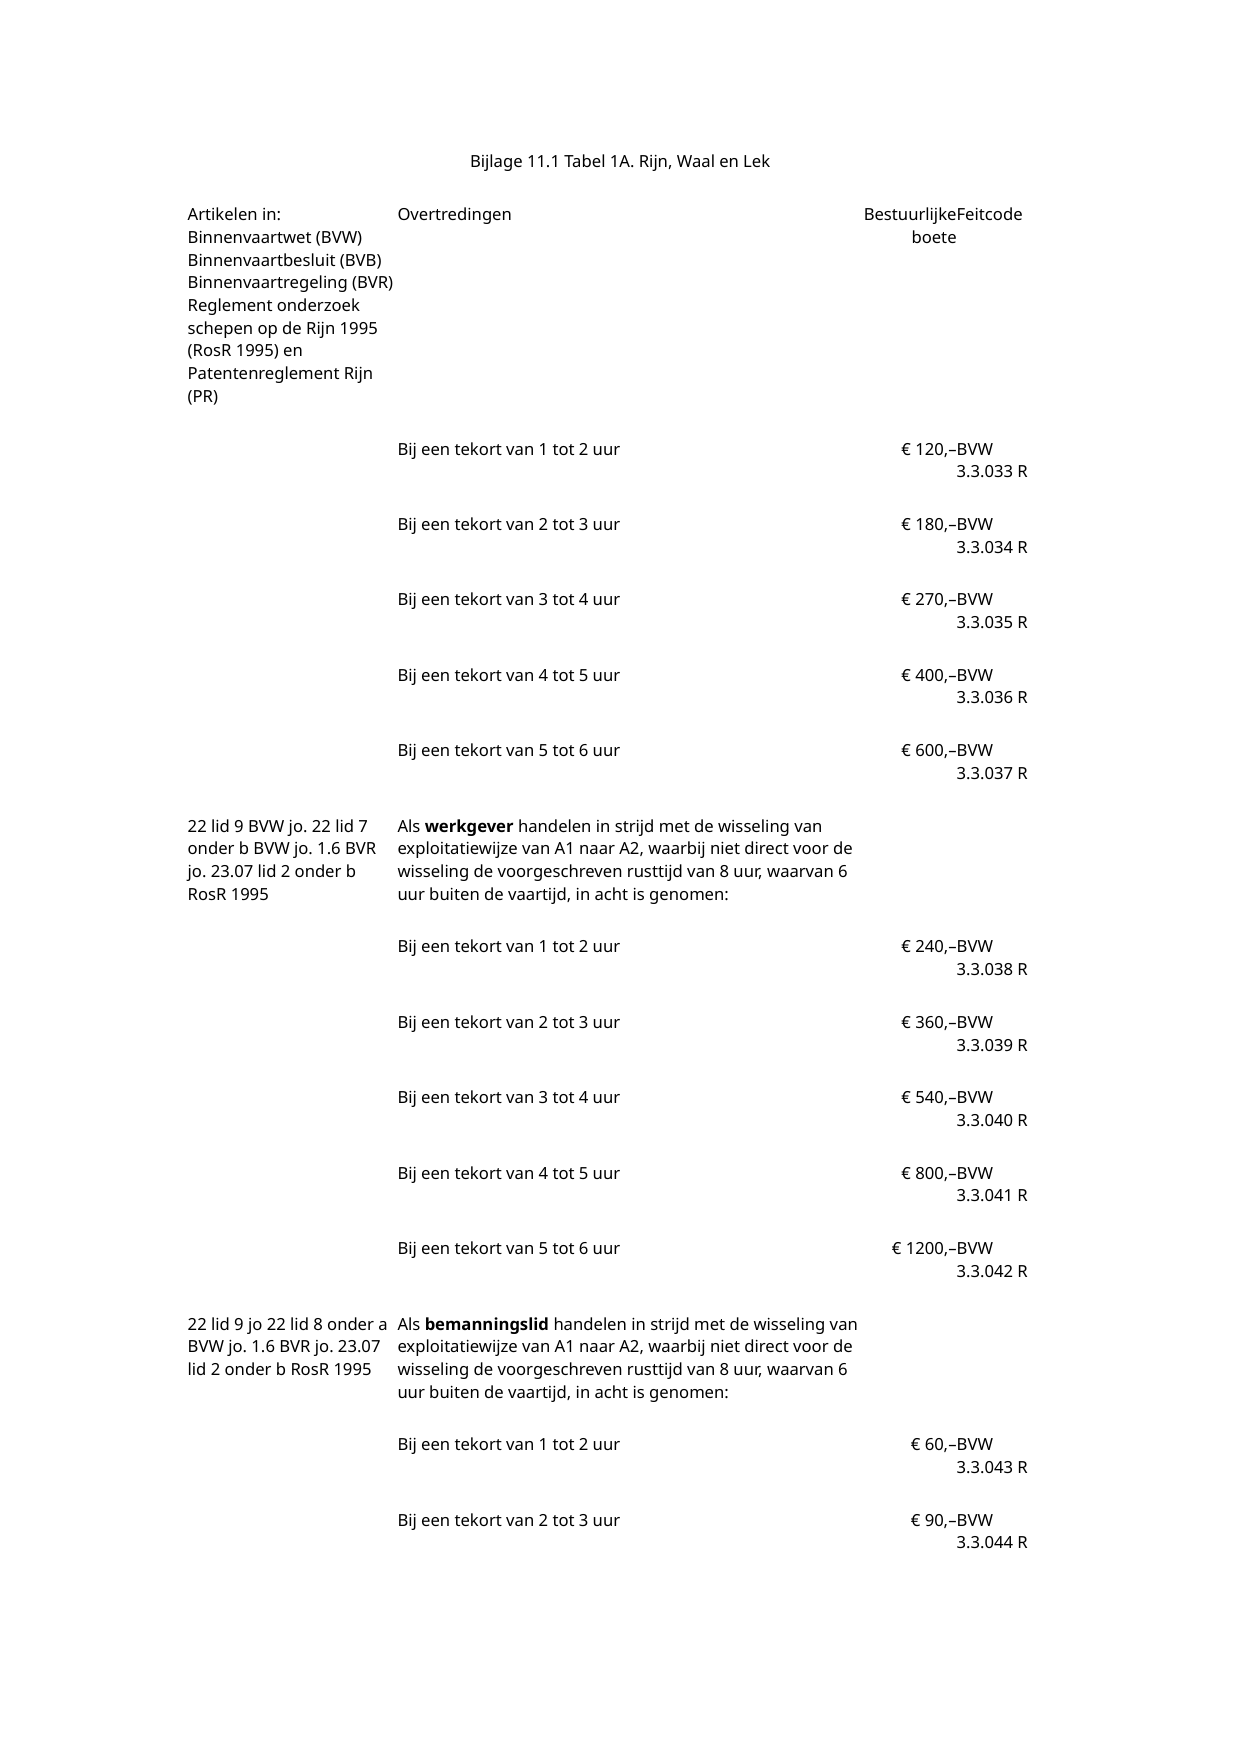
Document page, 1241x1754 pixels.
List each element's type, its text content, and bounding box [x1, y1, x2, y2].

table_cell Bij een tekort van 1 tot 2 uur [397, 935, 860, 1010]
table_cell € 800,– [860, 1161, 956, 1237]
table_cell € 60,– [860, 1433, 956, 1508]
table_cell Bij een tekort van 2 tot 3 uur [397, 513, 860, 588]
table_cell BVW 3.3.041 R [956, 1161, 1053, 1237]
table_cell BVW 3.3.034 R [956, 513, 1053, 588]
table_cell Bij een tekort van 2 tot 3 uur [397, 1010, 860, 1086]
table_cell Bij een tekort van 4 tot 5 uur [397, 663, 860, 739]
table_cell € 360,– [860, 1010, 956, 1086]
table_cell Bij een tekort van 1 tot 2 uur [397, 437, 860, 512]
table_cell [956, 1312, 1053, 1433]
table_cell Bestuurlijke boete [860, 203, 956, 437]
table_cell BVW 3.3.043 R [956, 1433, 1053, 1508]
table_header Bijlage 11.1 Tabel 1A. Rijn, Waal en Lek [188, 150, 1053, 203]
table_cell Als bemanningslid handelen in strijd met de wisseling van exploitatiewijze van A1 naar A2, waarbij niet direct voor de wisseling de voorgeschreven rusttijd van 8 uur, waarvan 6 uur buiten de vaartijd, in acht is genomen: [397, 1312, 860, 1433]
table_cell BVW 3.3.040 R [956, 1086, 1053, 1161]
table_cell BVW 3.3.044 R [956, 1508, 1053, 1584]
table_cell Als werkgever handelen in strijd met de wisseling van exploitatiewijze van A1 naar A2, waarbij niet direct voor de wisseling de voorgeschreven rusttijd van 8 uur, waarvan 6 uur buiten de vaartijd, in acht is genomen: [397, 814, 860, 935]
table_cell BVW 3.3.039 R [956, 1010, 1053, 1086]
table_cell Bij een tekort van 3 tot 4 uur [397, 588, 860, 663]
table_cell € 180,– [860, 513, 956, 588]
table_cell € 240,– [860, 935, 956, 1010]
table_cell Overtredingen [397, 203, 860, 437]
table_cell 22 lid 9 BVW jo. 22 lid 7 onder b BVW jo. 1.6 BVR jo. 23.07 lid 2 onder b RosR 1995 [188, 814, 397, 1312]
table_cell [860, 1312, 956, 1433]
table_cell BVW 3.3.036 R [956, 663, 1053, 739]
table_cell € 400,– [860, 663, 956, 739]
table_cell BVW 3.3.042 R [956, 1237, 1053, 1312]
table_cell [956, 814, 1053, 935]
table_cell € 90,– [860, 1508, 956, 1584]
table_cell BVW 3.3.038 R [956, 935, 1053, 1010]
table_cell Bij een tekort van 3 tot 4 uur [397, 1086, 860, 1161]
table_cell € 1200,– [860, 1237, 956, 1312]
table_cell € 540,– [860, 1086, 956, 1161]
table_cell Bij een tekort van 5 tot 6 uur [397, 1237, 860, 1312]
table_cell € 270,– [860, 588, 956, 663]
table_cell BVW 3.3.037 R [956, 739, 1053, 814]
table_cell Bij een tekort van 2 tot 3 uur [397, 1508, 860, 1584]
table_cell Artikelen in: Binnenvaartwet (BVW) Binnenvaartbesluit (BVB) Binnenvaartregeling (BVR) Reglement onderzoek schepen op de Rijn 1995 (RosR 1995) en Patentenreglement Rijn (PR) [188, 203, 397, 437]
table_cell € 600,– [860, 739, 956, 814]
table_cell € 120,– [860, 437, 956, 512]
table_cell Bij een tekort van 5 tot 6 uur [397, 739, 860, 814]
table_cell Feitcode [956, 203, 1053, 437]
table_cell Bij een tekort van 4 tot 5 uur [397, 1161, 860, 1237]
table_cell [188, 437, 397, 814]
table_cell Bij een tekort van 1 tot 2 uur [397, 1433, 860, 1508]
table_cell 22 lid 9 jo 22 lid 8 onder a BVW jo. 1.6 BVR jo. 23.07 lid 2 onder b RosR 1995 [188, 1312, 397, 1584]
table_cell [860, 814, 956, 935]
table_cell BVW 3.3.035 R [956, 588, 1053, 663]
table_cell BVW 3.3.033 R [956, 437, 1053, 512]
